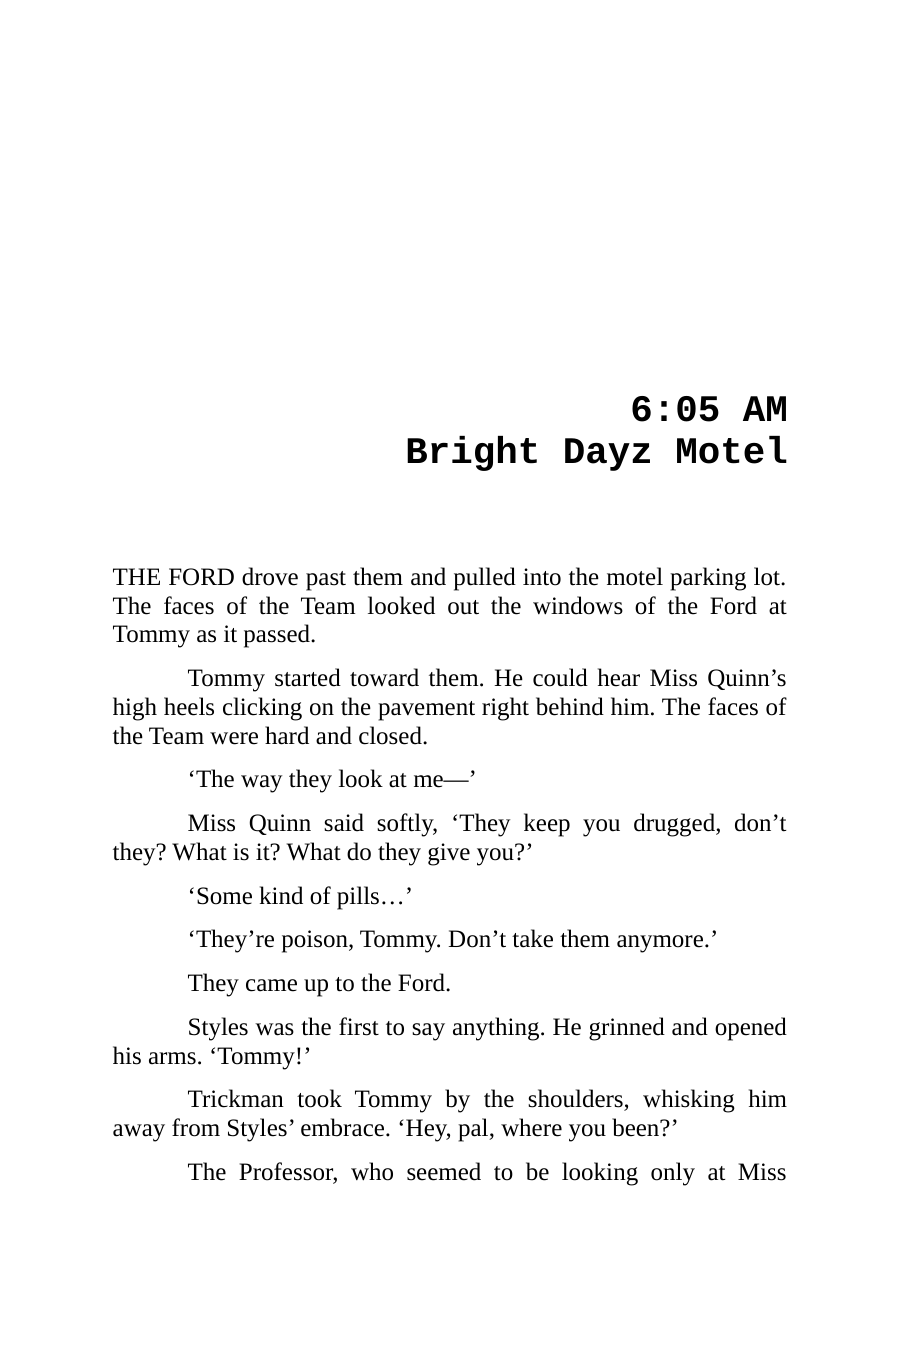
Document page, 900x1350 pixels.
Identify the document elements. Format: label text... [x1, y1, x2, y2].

text The Professor, who seemed to be looking only at Miss [112, 1157, 787, 1186]
text Miss Quinn said softly, ‘They keep you drugged, don’t they? What is it? What do they give you?’ [112, 808, 787, 866]
subtitle 6:05 AM Bright Dayz Motel [112, 390, 787, 475]
text ‘They’re poison, Tommy. Don’t take them anymore.’ [112, 924, 787, 953]
text ‘Some kind of pills…’ [112, 881, 787, 909]
text ‘The way they look at me—’ [112, 764, 787, 793]
text Trickman took Tommy by the shoulders, whisking him away from Styles’ embrace. ‘Hey, pal, where you been?’ [112, 1084, 787, 1142]
text Tommy started toward them. He could hear Miss Quinn’s high heels clicking on the pavement right behind him. The faces of the Team were hard and closed. [112, 663, 787, 749]
text THE FORD drove past them and pulled into the motel parking lot. The faces of the Team looked out the windows of the Ford at Tommy as it passed. [112, 562, 787, 648]
text Styles was the first to say anything. He grinned and opened his arms. ‘Tommy!’ [112, 1012, 787, 1069]
text They came up to the Ford. [112, 968, 787, 997]
